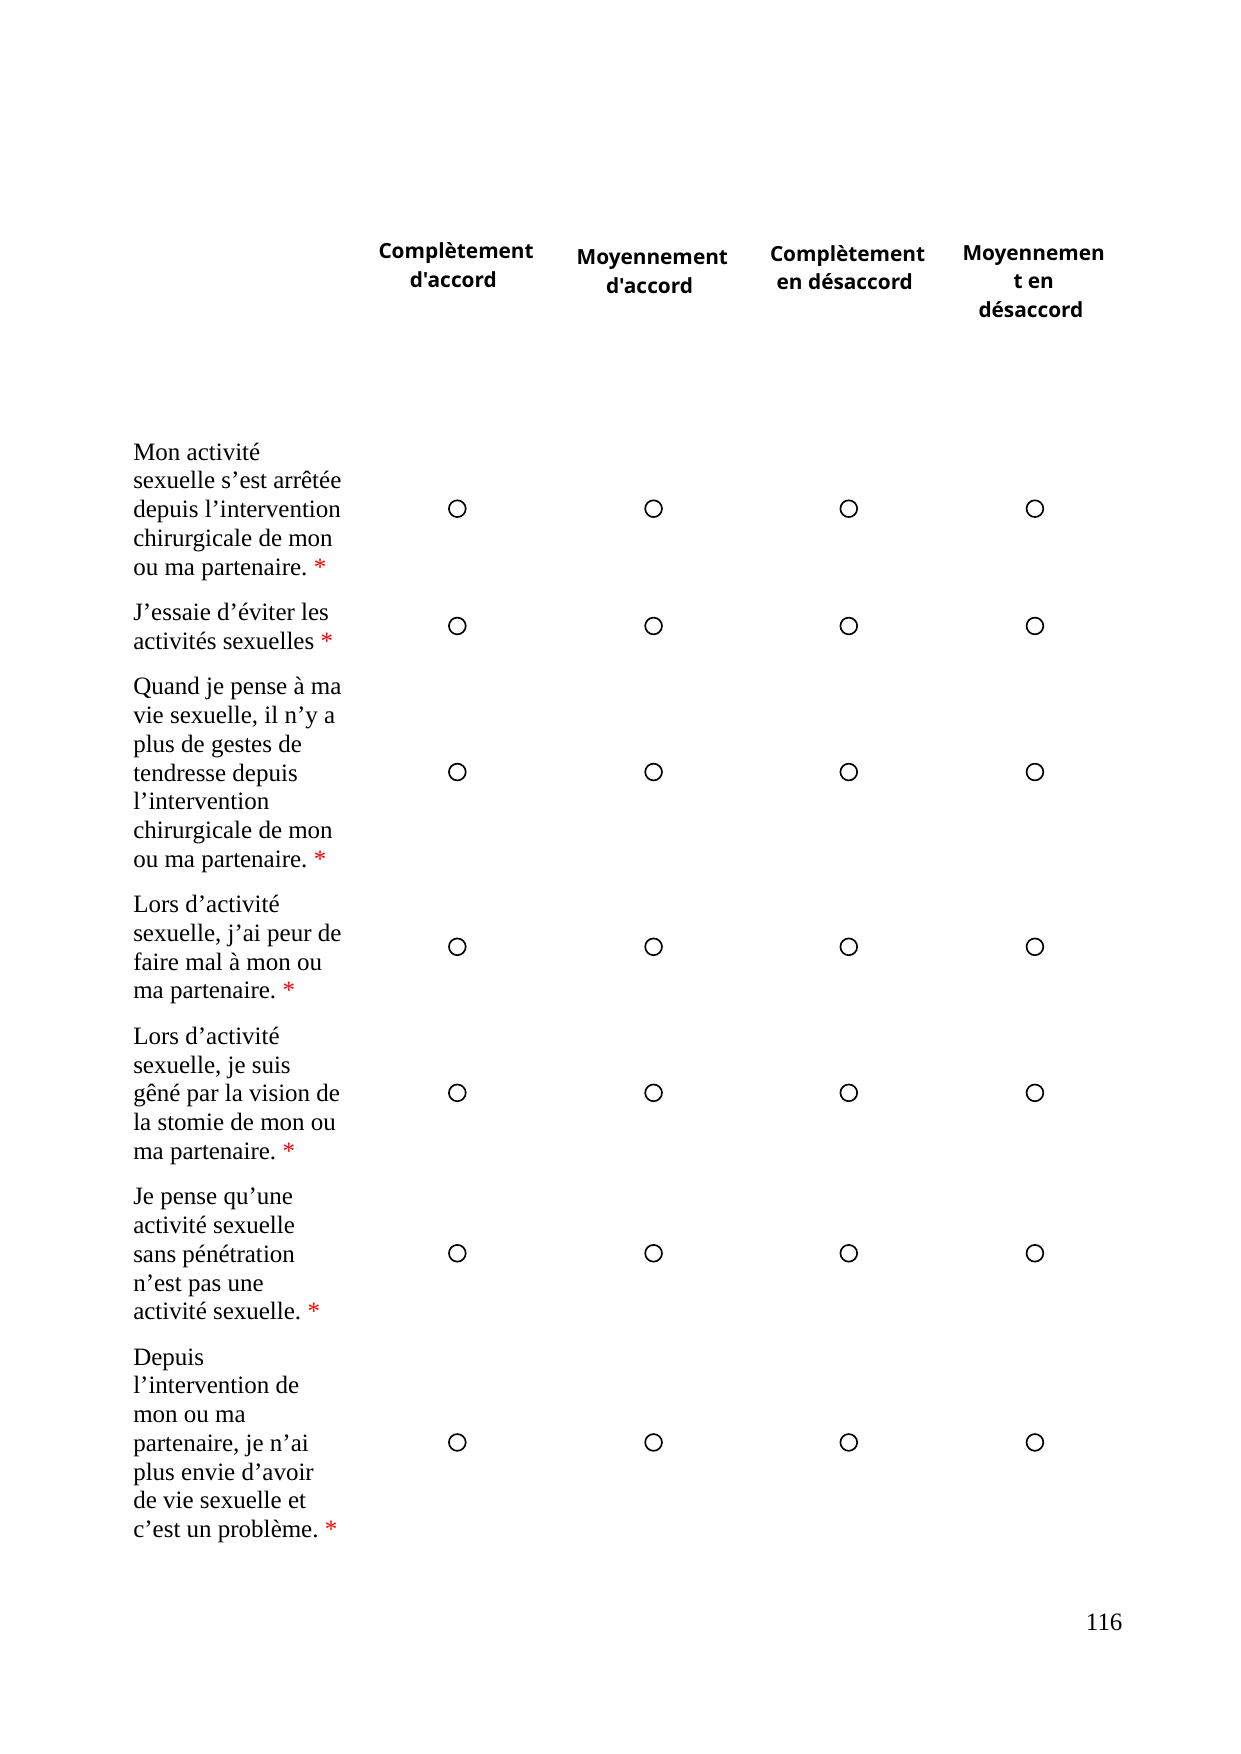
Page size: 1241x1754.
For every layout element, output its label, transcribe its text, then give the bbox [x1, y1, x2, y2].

table_cell [945, 1013, 1122, 1173]
table_cell [555, 1334, 750, 1551]
table_cell [945, 429, 1122, 589]
table_cell [357, 429, 554, 589]
table_header Complètement en désaccord Complète Complètement en désaccord ment en désaccord Complètement ecord [750, 118, 945, 428]
table_cell [945, 881, 1122, 1013]
table_cell [945, 1334, 1122, 1551]
table_cell [945, 589, 1122, 663]
table_cell Mon activité sexuelle s’est arrêtée depuis l’intervention chirurgicale de mon ou ma partenaire. * [118, 429, 357, 589]
table_header moyennement en yennement Moyennement en désaccord n désaccon désaccord [945, 118, 1122, 428]
table_cell [750, 1334, 945, 1551]
table_cell [357, 589, 554, 663]
table_cell [555, 663, 750, 881]
table_cell [555, 1013, 750, 1173]
table_cell [357, 881, 554, 1013]
table_cell [750, 589, 945, 663]
table_cell [750, 1173, 945, 1333]
table_cell [357, 1334, 554, 1551]
table_cell [555, 589, 750, 663]
table_cell [945, 663, 1122, 881]
table_cell [357, 663, 554, 881]
table_header Complètement d'accord tement d'accord [357, 118, 554, 428]
table_cell [945, 1173, 1122, 1333]
table_cell [555, 881, 750, 1013]
table_cell Quand je pense à ma vie sexuelle, il n’y a plus de gestes de tendresse depuis l’intervention chirurgicale de mon ou ma partenaire. * [118, 663, 357, 881]
table_cell [357, 1013, 554, 1173]
table_cell Je pense qu’une activité sexuelle sans pénétration n’est pas une activité sexuelle. * [118, 1173, 357, 1333]
table_cell [750, 1013, 945, 1173]
table_cell [555, 1173, 750, 1333]
table_header Moyenne Moyennement d'accord ment d'accord [555, 118, 750, 428]
table_cell [750, 429, 945, 589]
table_cell [357, 1173, 554, 1333]
table_cell Lors d’activité sexuelle, j’ai peur de faire mal à mon ou ma partenaire. * [118, 881, 357, 1013]
table_cell [750, 663, 945, 881]
table_cell Lors d’activité sexuelle, je suis gêné par la vision de la stomie de mon ou ma partenaire. * [118, 1013, 357, 1173]
table_cell [555, 429, 750, 589]
table_cell [750, 881, 945, 1013]
table_cell Depuis l’intervention de mon ou ma partenaire, je n’ai plus envie d’avoir de vie sexuelle et c’est un problème. * [118, 1334, 357, 1551]
table_header [118, 118, 357, 428]
table_cell J’essaie d’éviter les activités sexuelles * [118, 589, 357, 663]
